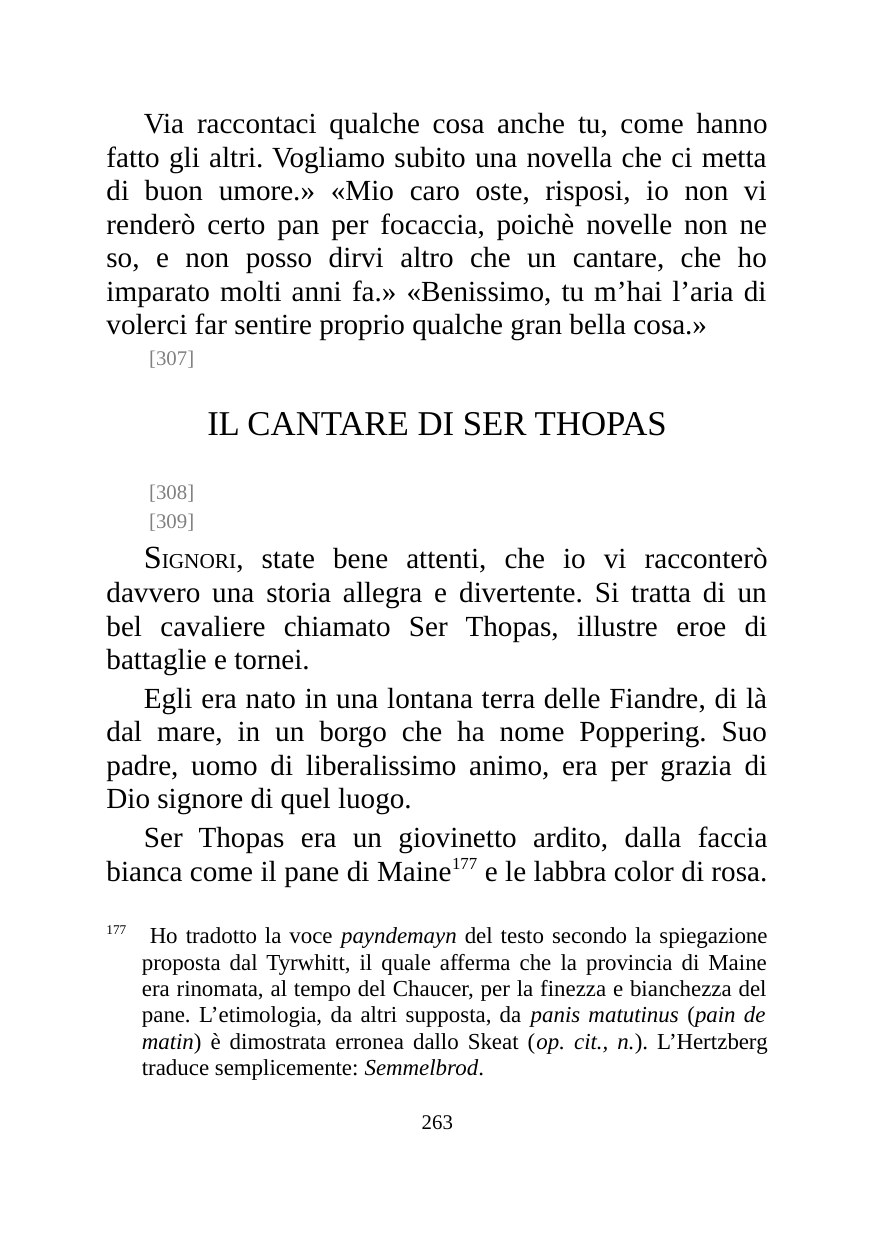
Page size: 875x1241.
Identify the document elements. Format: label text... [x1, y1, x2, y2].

text [309] [106, 509, 768, 533]
text [308] [106, 480, 768, 504]
text Ho tradotto la voce payndemayn del testo secondo la spiegazione proposta dal Tyrwhitt, il quale afferma che la provincia di Maine era rinomata, al tempo del Chaucer, per la finezza e bianchezza del pane. L’etimologia, da altri supposta, da panis matutinus (pain de matin) è dimostrata erronea dallo Skeat (op. cit., n.). L’Hertzberg traduce semplicemente: Semmelbrod. [106, 922, 768, 1080]
text Via raccontaci qualche cosa anche tu, come hanno fatto gli altri. Vogliamo subito una novella che ci metta di buon umore.» «Mio caro oste, risposi, io non vi renderò certo pan per focaccia, poichè novelle non ne so, e non posso dirvi altro che un cantare, che ho imparato molti anni fa.» «Benissimo, tu m’hai l’aria di volerci far sentire proprio qualche gran bella cosa.» [106, 106, 768, 341]
text Egli era nato in una lontana terra delle Fiandre, di là dal mare, in un borgo che ha nome Poppering. Suo padre, uomo di liberalissimo animo, era per grazia di Dio signore di quel luogo. [106, 681, 768, 815]
text [307] [106, 346, 768, 370]
text Ser Thopas era un giovinetto ardito, dalla faccia bianca come il pane di Maine e le labbra color di rosa. [106, 820, 768, 887]
text IL CANTARE DI SER THOPAS [106, 403, 768, 443]
text Signori, state bene attenti, che io vi racconterò davvero una storia allegra e divertente. Si tratta di un bel cavaliere chiamato Ser Thopas, illustre eroe di battaglie e tornei. [106, 538, 768, 676]
